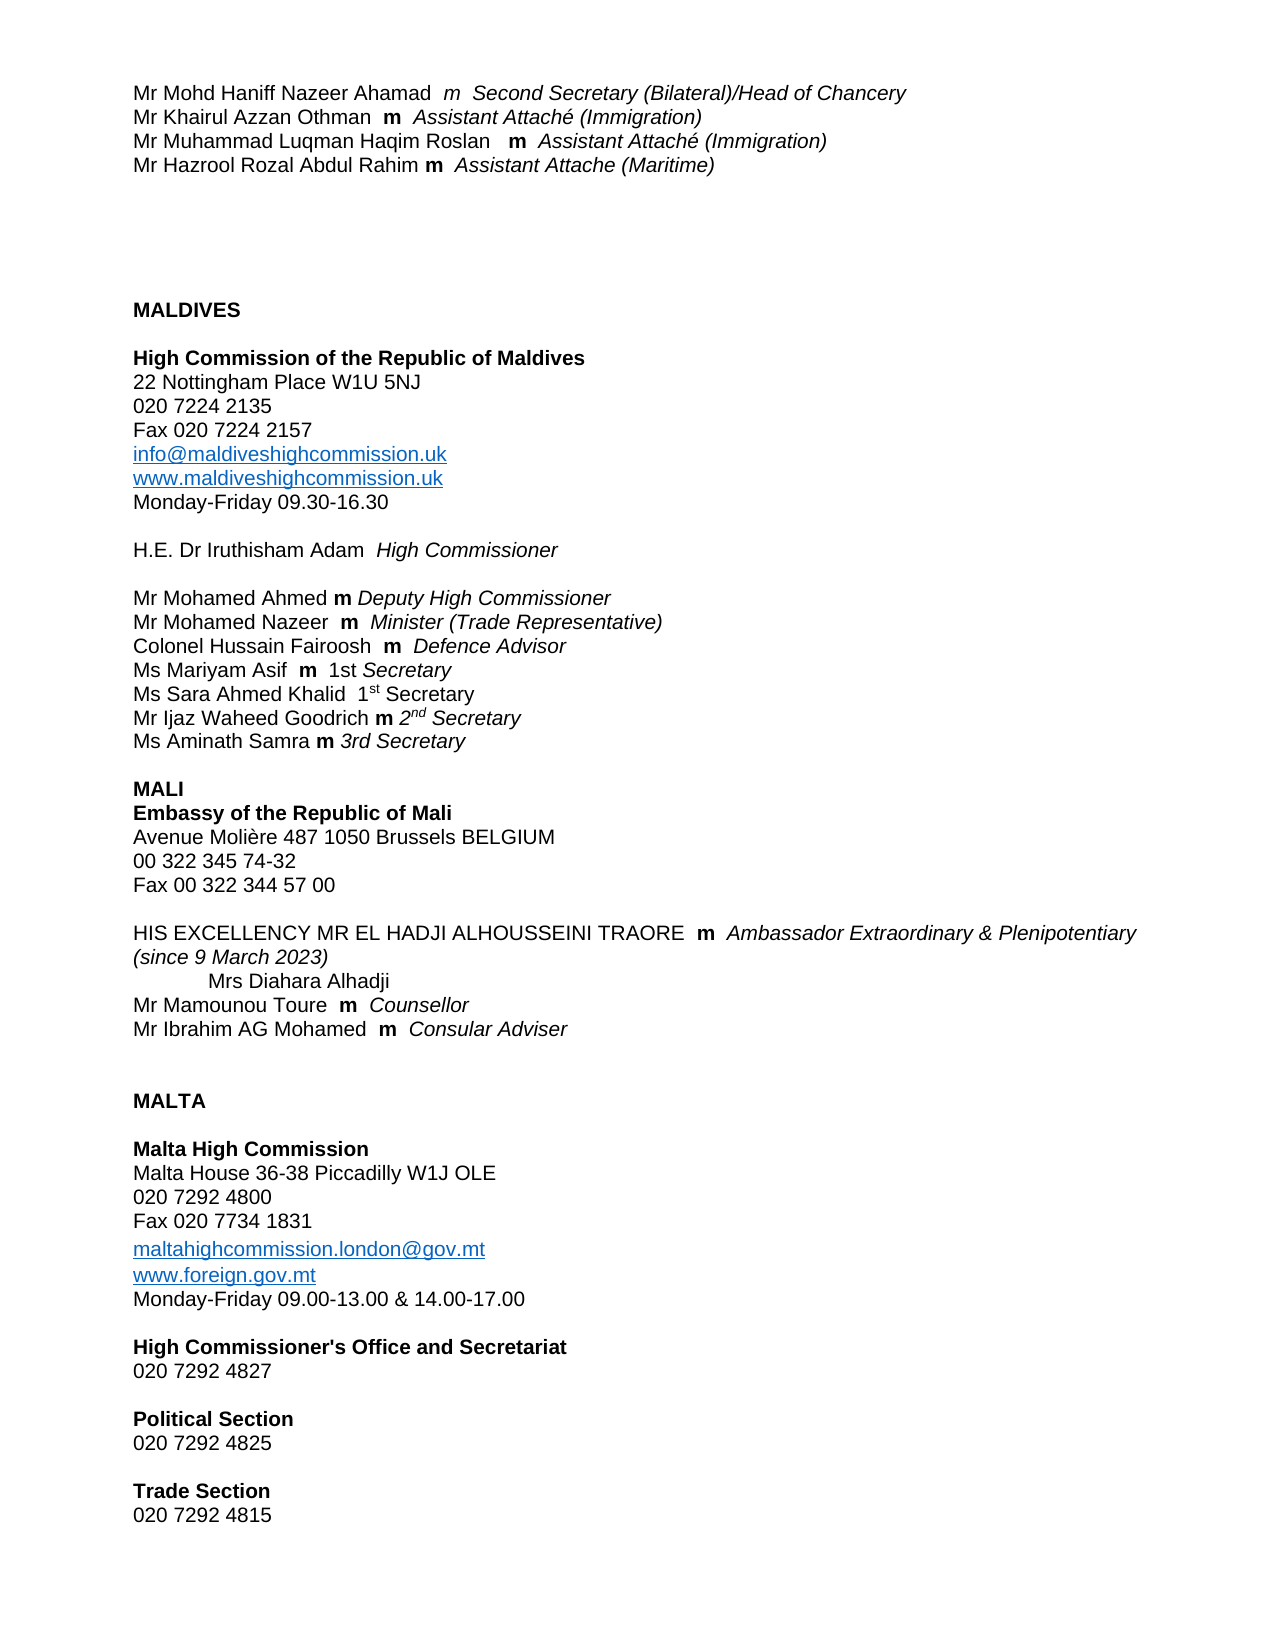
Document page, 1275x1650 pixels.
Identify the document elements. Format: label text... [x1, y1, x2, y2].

text www.maldiveshighcommission.uk [133, 466, 1181, 490]
text Trade Section [133, 1478, 1181, 1502]
text Fax 020 7224 2157 [133, 418, 1181, 442]
text Ms Mariyam Asif m 1st Secretary [133, 657, 1181, 681]
text Mr Mohamed Nazeer m Minister (Trade Representative) [133, 609, 1181, 633]
text Mr Khairul Azzan Othman m Assistant Attaché (Immigration) [133, 105, 1181, 129]
text Embassy of the Republic of Mali [133, 801, 1181, 825]
text Ms Aminath Samra m 3rd Secretary [133, 729, 1181, 753]
text www.foreign.gov.mt [133, 1263, 1181, 1287]
text MALI [133, 777, 1181, 801]
text Political Section [133, 1407, 1181, 1431]
text Monday-Friday 09.30-16.30 [133, 490, 1181, 514]
text Malta House 36-38 Piccadilly W1J OLE [133, 1161, 1181, 1184]
text Mr Ibrahim AG Mohamed m Consular Adviser [133, 1017, 1181, 1041]
text 020 7292 4825 [133, 1431, 1181, 1454]
text Mr Mohamed Ahmed m Deputy High Commissioner [133, 586, 1181, 609]
text Mr Ijaz Waheed Goodrich m 2nd Secretary [133, 705, 1181, 729]
text Monday-Friday 09.00-13.00 & 14.00-17.00 [133, 1287, 1181, 1311]
text Mrs Diahara Alhadji [133, 969, 1181, 993]
text info@maldiveshighcommission.uk [133, 442, 1181, 466]
text MALDIVES [133, 298, 1181, 322]
text 020 7292 4815 [133, 1502, 1181, 1526]
text 020 7292 4800 [133, 1184, 1181, 1208]
text H.E. Dr Iruthisham Adam High Commissioner [133, 538, 1181, 562]
text Ms Sara Ahmed Khalid 1st Secretary [133, 681, 1181, 705]
text Mr Mohd Haniff Nazeer Ahamad m Second Secretary (Bilateral)/Head of Chancery [133, 81, 1181, 105]
text Colonel Hussain Fairoosh m Defence Advisor [133, 633, 1181, 657]
text 22 Nottingham Place W1U 5NJ [133, 370, 1181, 394]
text Avenue Molière 487 1050 Brussels BELGIUM [133, 825, 1181, 849]
text Fax 020 7734 1831 [133, 1208, 1181, 1232]
text 020 7292 4827 [133, 1359, 1181, 1383]
text Mr Mamounou Toure m Counsellor [133, 993, 1181, 1017]
text 020 7224 2135 [133, 394, 1181, 418]
text High Commissioner's Office and Secretariat [133, 1335, 1181, 1359]
text MALTA [133, 1089, 1181, 1113]
text Malta High Commission [133, 1137, 1181, 1161]
text maltahighcommission.london@gov.mt [133, 1232, 1181, 1263]
text 00 322 345 74-32 [133, 849, 1181, 873]
text Mr Hazrool Rozal Abdul Rahim m Assistant Attache (Maritime) [133, 153, 1181, 177]
text HIS EXCELLENCY MR EL HADJI ALHOUSSEINI TRAORE m Ambassador Extraordinary & Plenipotentiary (since 9 March 2023) [133, 921, 1181, 969]
text High Commission of the Republic of Maldives [133, 346, 1181, 370]
text Fax 00 322 344 57 00 [133, 873, 1181, 897]
text Mr Muhammad Luqman Haqim Roslan m Assistant Attaché (Immigration) [133, 129, 1181, 153]
